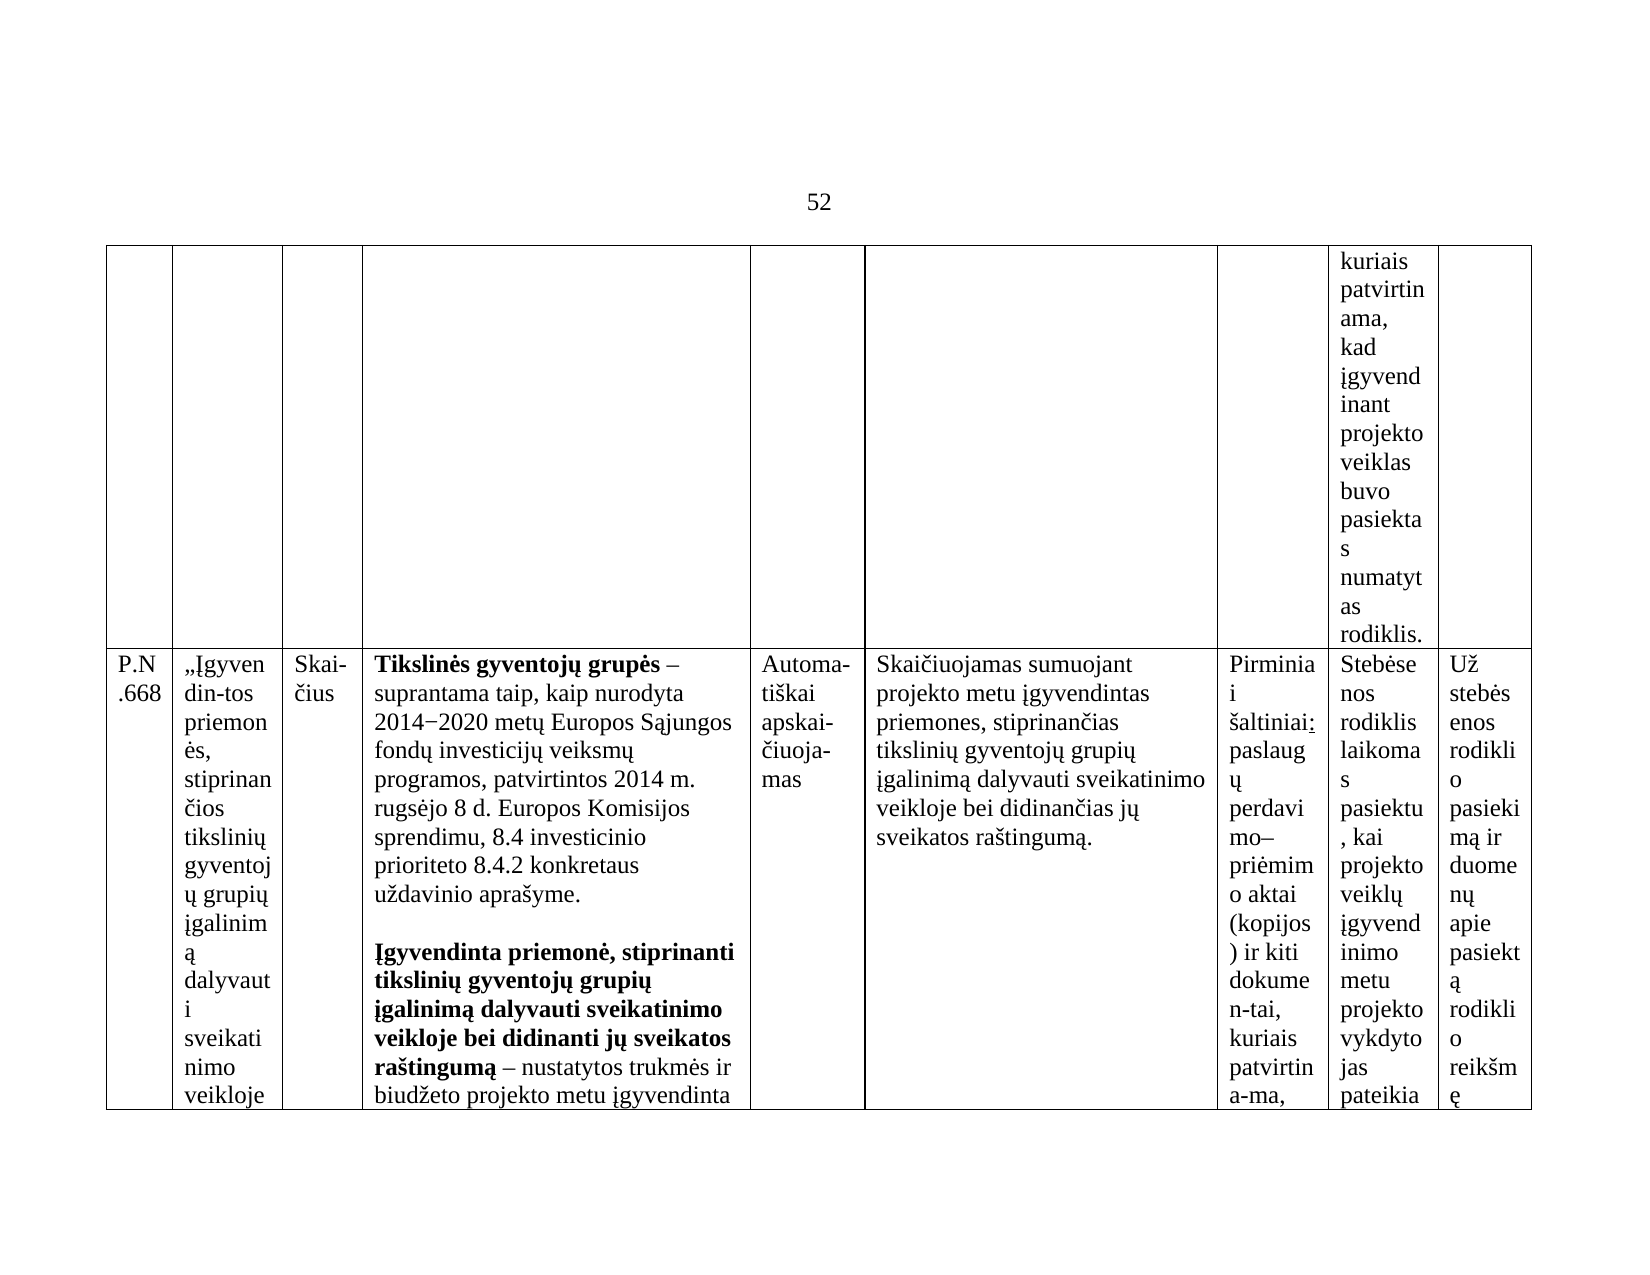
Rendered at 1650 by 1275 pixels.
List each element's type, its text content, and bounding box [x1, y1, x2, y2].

table_cell Automa-tiškai apskai-čiuoja-mas [751, 649, 864, 1109]
table_cell [866, 246, 1217, 648]
table_cell [173, 246, 282, 648]
table_cell „Įgyvendin-tos priemonės, stiprinančios tikslinių gyventojų grupių įgalinimą dalyvauti sveikatinimo veikloje [173, 649, 282, 1109]
table_cell [751, 246, 864, 648]
table_cell Skaičiuojamas sumuojant projekto metu įgyvendintas priemones, stiprinančias tikslinių gyventojų grupių įgalinimą dalyvauti sveikatinimo veikloje bei didinančias jų sveikatos raštingumą. [866, 649, 1217, 1109]
table_cell [1218, 246, 1328, 648]
table_cell [283, 246, 362, 648]
table_cell [363, 246, 750, 648]
table_cell Tikslinės gyventojų grupės – suprantama taip, kaip nurodyta 2014−2020 metų Europos Sąjungos fondų investicijų veiksmų programos, patvirtintos 2014 m. rugsėjo 8 d. Europos Komisijos sprendimu, 8.4 investicinio prioriteto 8.4.2 konkretaus uždavinio aprašyme. Įgyvendinta priemonė, stiprinanti tikslinių gyventojų grupių įgalinimą dalyvauti sveikatinimo veikloje bei didinanti jų sveikatos raštingumą – nustatytos trukmės ir biudžeto projekto metu įgyvendinta [363, 649, 750, 1109]
table_cell Pirminiai šaltiniai: paslaugų perdavimo–priėmimo aktai (kopijos) ir kiti dokumen-tai, kuriais patvirtina-ma, [1218, 649, 1328, 1109]
table_cell [1439, 246, 1531, 648]
table_cell Stebėsenos rodiklis laikomas pasiektu, kai projekto veiklų įgyvendinimo metu projekto vykdytojas pateikia [1329, 649, 1438, 1109]
table_cell P.N.668 [107, 649, 172, 1109]
table_cell [107, 246, 172, 648]
table_cell Skai-čius [283, 649, 362, 1109]
table_cell Už stebėsenos rodiklio pasiekimą ir duomenų apie pasiektą rodiklio reikšmę [1439, 649, 1531, 1109]
table_cell kuriais patvirtinama, kad įgyvendinant projekto veiklas buvo pasiektas numatytas rodiklis. [1329, 246, 1438, 648]
